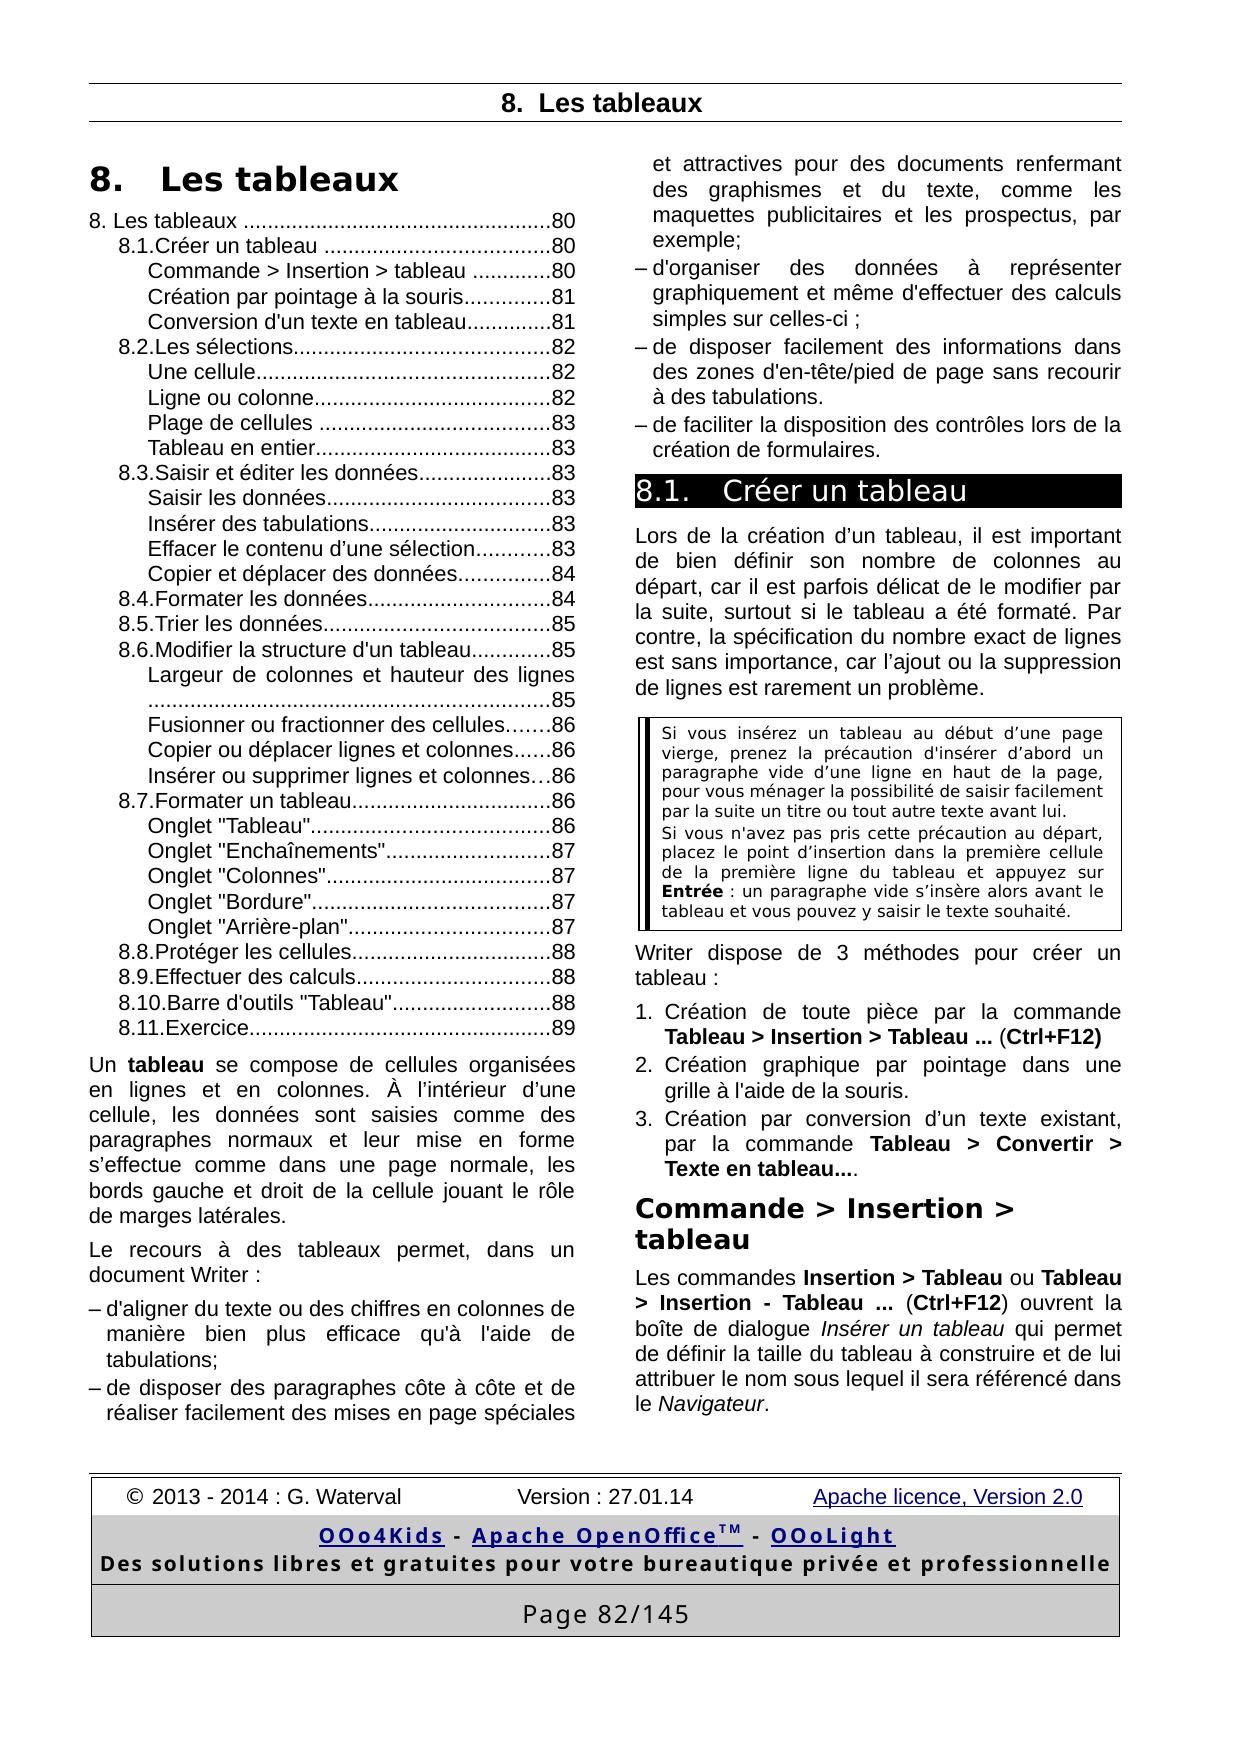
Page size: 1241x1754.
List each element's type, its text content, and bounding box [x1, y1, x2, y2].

text Onglet "Arrière-plan" 87 [147, 914, 576, 939]
text Largeur de colonnes et hauteur des lignes 85 [147, 662, 576, 712]
subtitle Commande > Insertion > tableau [635, 1193, 1122, 1256]
text Copier et déplacer des données 84 [147, 561, 576, 586]
text Le recours à des tableaux permet, dans un document Writer : [88, 1237, 576, 1287]
text Insérer des tabulations 83 [147, 510, 576, 536]
text Onglet "Colonnes" 87 [147, 863, 576, 888]
table_header Si vous insérez un tableau au début d’une page vierge, prenez la précaution d'insérer d’abord un paragraphe vide d’une ligne en haut de la page, pour vous ménager la possibilité de saisir facilement par la suite un titre ou tout autre texte avant lui. Si vous n'avez pas pris cette précaution au départ, placez le point d’insertion dans la première cellule de la première ligne du tableau et appuyez sur Entrée : un paragraphe vide s’insère alors avant le tableau et vous pouvez y saisir le texte souhaité. [650, 718, 1121, 930]
text 8. Les tableaux 80 [88, 208, 576, 233]
text Création par pointage à la souris 81 [147, 283, 576, 309]
text Saisir les données 83 [147, 485, 576, 510]
list de disposer des paragraphes côte à côte et de réaliser facilement des mises en page spéciales [88, 1375, 576, 1425]
list et attractives pour des documents renfermant des graphismes et du texte, comme les maquettes publicitaires et les prospectus, par exemple; [635, 151, 1122, 252]
text Effacer le contenu d’une sélection 83 [147, 536, 576, 561]
text 8.10.Barre d'outils "Tableau" 88 [118, 989, 576, 1014]
text 8.1.Créer un tableau 80 [118, 233, 576, 258]
text Un tableau se compose de cellules organisées en lignes et en colonnes. À l’intérieur d’une cellule, les données sont saisies comme des paragraphes normaux et leur mise en forme s’effectue comme dans une page normale, les bords gauche et droit de la cellule jouant le rôle de marges latérales. [88, 1052, 576, 1228]
text 8.4.Formater les données 84 [118, 586, 576, 611]
text Onglet "Tableau" 86 [147, 813, 576, 838]
subtitle Les tableaux [88, 160, 576, 199]
list d'aligner du texte ou des chiffres en colonnes de manière bien plus efficace qu'à l'aide de tabulations; [88, 1296, 576, 1372]
list d'organiser des données à représenter graphiquement et même d'effectuer des calculs simples sur celles-ci ; [635, 255, 1122, 331]
text Une cellule 82 [147, 359, 576, 384]
list de faciliter la disposition des contrôles lors de la création de formulaires. [635, 412, 1122, 463]
text 8.6.Modifier la structure d'un tableau 85 [118, 636, 576, 662]
text 8.11.Exercice 89 [118, 1014, 576, 1040]
text Onglet "Enchaînements" 87 [147, 838, 576, 863]
text 8.8.Protéger les cellules 88 [118, 939, 576, 964]
list Création de toute pièce par la commande Tableau > Insertion > Tableau ... (Ctrl+F12) [635, 999, 1122, 1049]
text 8.2.Les sélections 82 [118, 334, 576, 359]
text 8.3.Saisir et éditer les données 83 [118, 460, 576, 485]
list de disposer facilement des informations dans des zones d'en-tête/pied de page sans recourir à des tabulations. [635, 334, 1122, 409]
text Tableau en entier 83 [147, 435, 576, 460]
text Ligne ou colonne 82 [147, 384, 576, 409]
text Les commandes Insertion > Tableau ou Tableau > Insertion - Tableau ... (Ctrl+F12) ouvrent la boîte de dialogue Insérer un tableau qui permet de définir la taille du tableau à construire et de lui attribuer le nom sous lequel il sera référencé dans le Navigateur. [635, 1265, 1122, 1416]
list Création graphique par pointage dans une grille à l'aide de la souris. [635, 1052, 1122, 1103]
text 8.5.Trier les données 85 [118, 611, 576, 636]
text 8.9.Effectuer des calculs 88 [118, 964, 576, 989]
text Conversion d'un texte en tableau 81 [147, 309, 576, 334]
text Copier ou déplacer lignes et colonnes 86 [147, 737, 576, 762]
list Création par conversion d’un texte existant, par la commande Tableau > Convertir > Texte en tableau.... [635, 1106, 1122, 1181]
subtitle Créer un tableau [635, 474, 1122, 508]
text Commande > Insertion > tableau 80 [147, 258, 576, 283]
text Fusionner ou fractionner des cellules 86 [147, 712, 576, 737]
text Insérer ou supprimer lignes et colonnes 86 [147, 762, 576, 788]
text 8.7.Formater un tableau 86 [118, 788, 576, 813]
text Plage de cellules 83 [147, 409, 576, 435]
text Onglet "Bordure" 87 [147, 888, 576, 914]
text Writer dispose de 3 méthodes pour créer un tableau : [635, 940, 1122, 990]
list Lors de la création d’un tableau, il est important de bien définir son nombre de colonnes au départ, car il est parfois délicat de le modifier par la suite, surtout si le tableau a été formaté. Par contre, la spécification du nombre exact de lignes est sans importance, car l’ajout ou la suppression de lignes est rarement un problème. [635, 523, 1122, 699]
